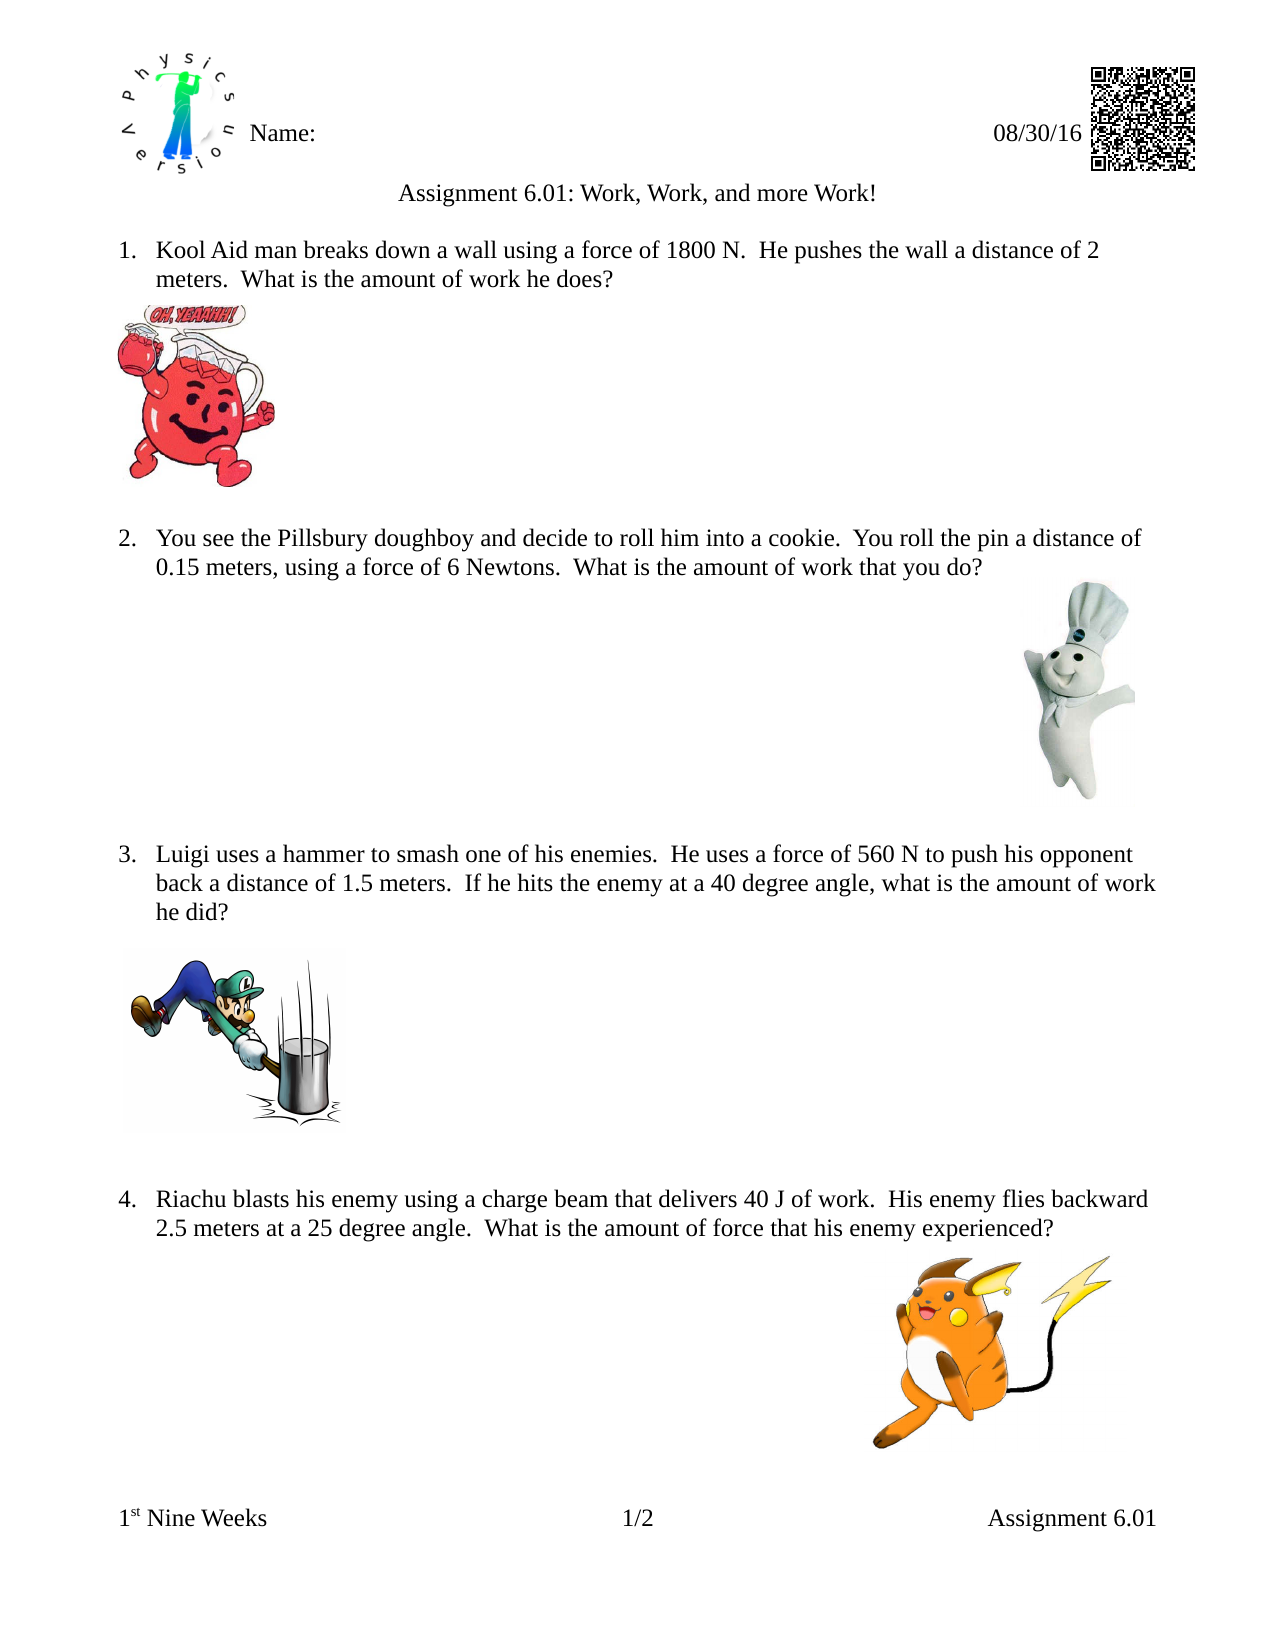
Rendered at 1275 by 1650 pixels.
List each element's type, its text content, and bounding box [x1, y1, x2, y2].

picture [1019, 577, 1135, 807]
list Luigi uses a hammer to smash one of his enemies. He uses a force of 560 N to push his opponent back a distance of 1.5 meters. If he hits the enemy at a 40 degree angle, what is the amount of work he did? [118, 839, 1157, 926]
list You see the Pillsbury doughboy and decide to roll him into a cookie. You roll the pin a distance of 0.15 meters, using a force of 6 Newtons. What is the amount of work that you do? [118, 523, 1157, 581]
picture [121, 53, 235, 174]
picture [1082, 58, 1203, 179]
text Assignment 6.01: Work, Work, and more Work! [118, 176, 1157, 207]
list Kool Aid man breaks down a wall using a force of 1800 N. He pushes the wall a distance of 2 meters. What is the amount of work he does? [118, 236, 1157, 293]
picture [122, 948, 347, 1133]
picture [117, 305, 275, 487]
list Riachu blasts his enemy using a charge beam that delivers 40 J of work. His enemy flies backward 2.5 meters at a 25 degree angle. What is the amount of force that his enemy experienced? [118, 1184, 1157, 1242]
picture [863, 1249, 1128, 1452]
